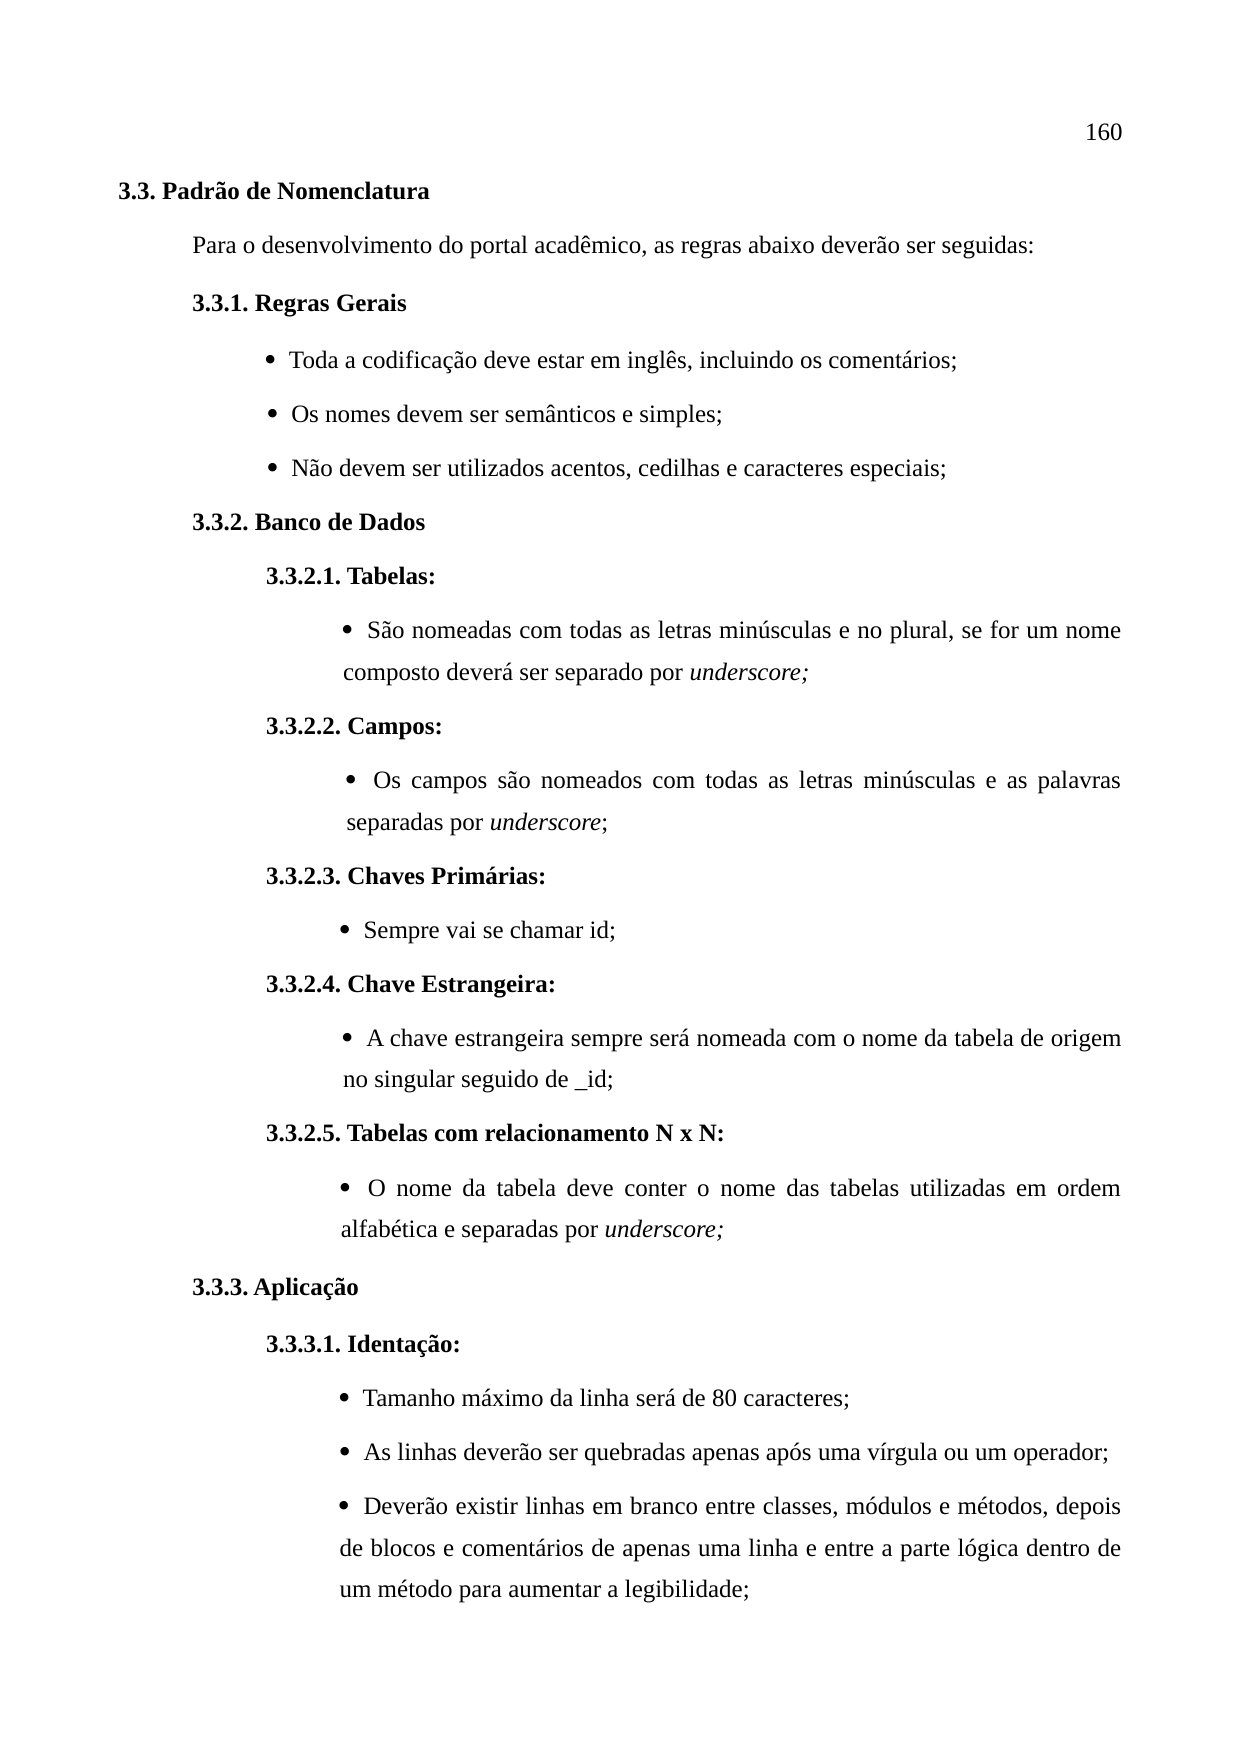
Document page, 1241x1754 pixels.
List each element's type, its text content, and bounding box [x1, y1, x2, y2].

text 3.3.2.2. Campos: [118, 712, 1122, 740]
text · Tamanho máximo da linha será de 80 caracteres; [118, 1384, 1122, 1412]
text · Toda a codificação deve estar em inglês, incluindo os comentários; [118, 346, 1122, 374]
text 3.3.3. Aplicação [118, 1269, 1122, 1302]
text · A chave estrangeira sempre será nomeada com o nome da tabela de origem no singular seguido de _id; [343, 1024, 1122, 1093]
text · Deverão existir linhas em branco entre classes, módulos e métodos, depois de blocos e comentários de apenas uma linha e entre a parte lógica dentro de um método para aumentar a legibilidade; [339, 1492, 1122, 1603]
text 3.3. Padrão de Nomenclatura [118, 177, 1122, 205]
text · Os nomes devem ser semânticos e simples; [268, 400, 1122, 428]
text · As linhas deverão ser quebradas apenas após uma vírgula ou um operador; [340, 1438, 1122, 1466]
text 3.3.2.1. Tabelas: [118, 562, 1122, 590]
text · Os campos são nomeados com todas as letras minúsculas e as palavras separadas por underscore; [346, 766, 1122, 835]
text · Sempre vai se chamar id; [340, 916, 1122, 943]
text · Não devem ser utilizados acentos, cedilhas e caracteres especiais; [268, 454, 1122, 482]
text · O nome da tabela deve conter o nome das tabelas utilizadas em ordem alfabética e separadas por underscore; [341, 1174, 1122, 1243]
text 3.3.2.5. Tabelas com relacionamento N x N: [118, 1119, 1122, 1147]
text 3.3.2.3. Chaves Primárias: [118, 862, 1122, 889]
text 3.3.1. Regras Gerais [118, 285, 1122, 317]
text · São nomeadas com todas as letras minúsculas e no plural, se for um nome composto deverá ser separado por underscore; [341, 616, 1122, 686]
text 3.3.2.4. Chave Estrangeira: [118, 970, 1122, 998]
text 3.3.3.1. Identação: [118, 1330, 1122, 1358]
text 3.3.2. Banco de Dados [118, 508, 1122, 536]
text Para o desenvolvimento do portal acadêmico, as regras abaixo deverão ser seguidas: [118, 231, 1122, 259]
